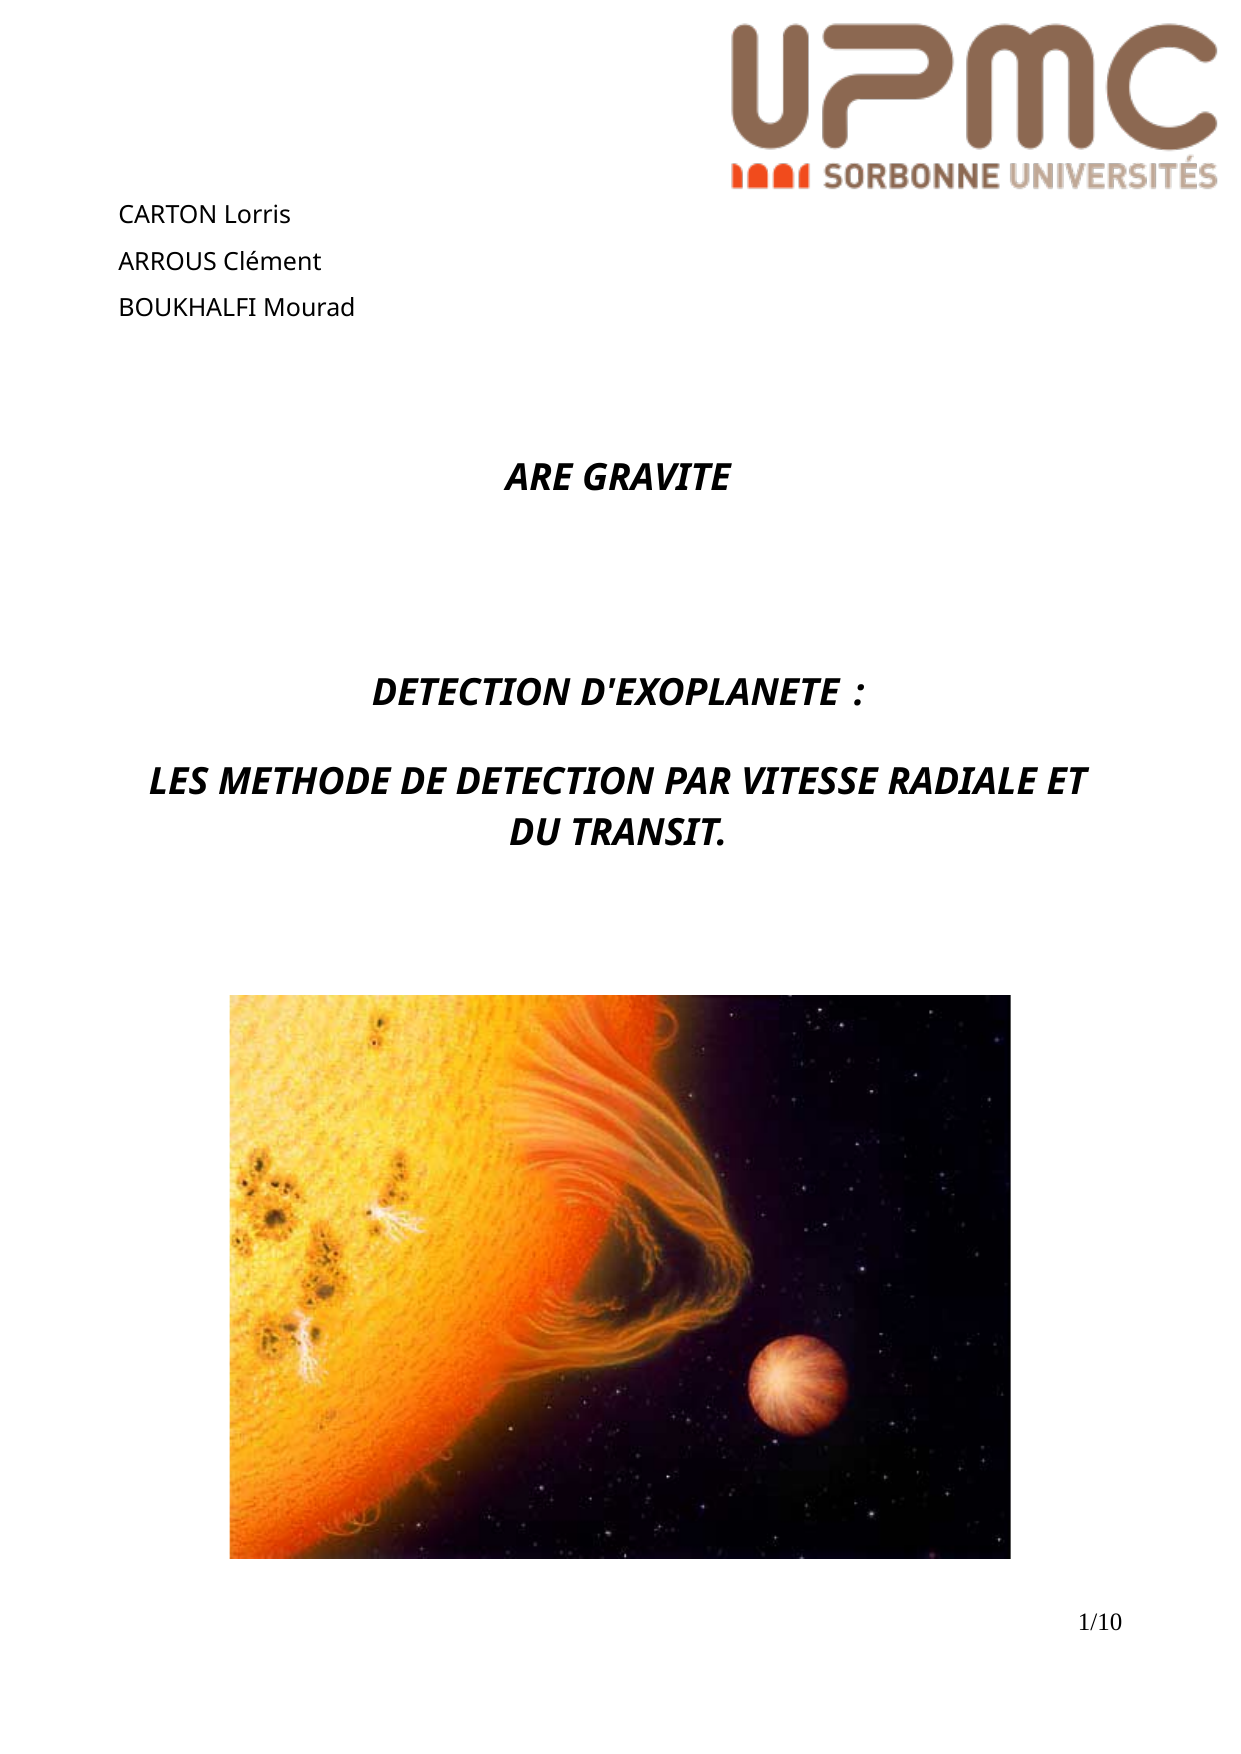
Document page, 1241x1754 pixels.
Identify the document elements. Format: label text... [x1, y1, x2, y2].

subtitle DETECTION D'EXOPLANETE : [118, 665, 1122, 716]
text BOUKHALFI Mourad [118, 290, 1122, 324]
text ARROUS Clément [118, 243, 1122, 277]
subtitle ARE GRAVITE [118, 450, 1122, 501]
text CARTON Lorris [118, 118, 1122, 231]
subtitle LES METHODE DE DETECTION PAR VITESSE RADIALE ET DU TRANSIT. [118, 754, 1122, 856]
picture [724, 16, 1225, 197]
picture [229, 995, 1011, 1559]
